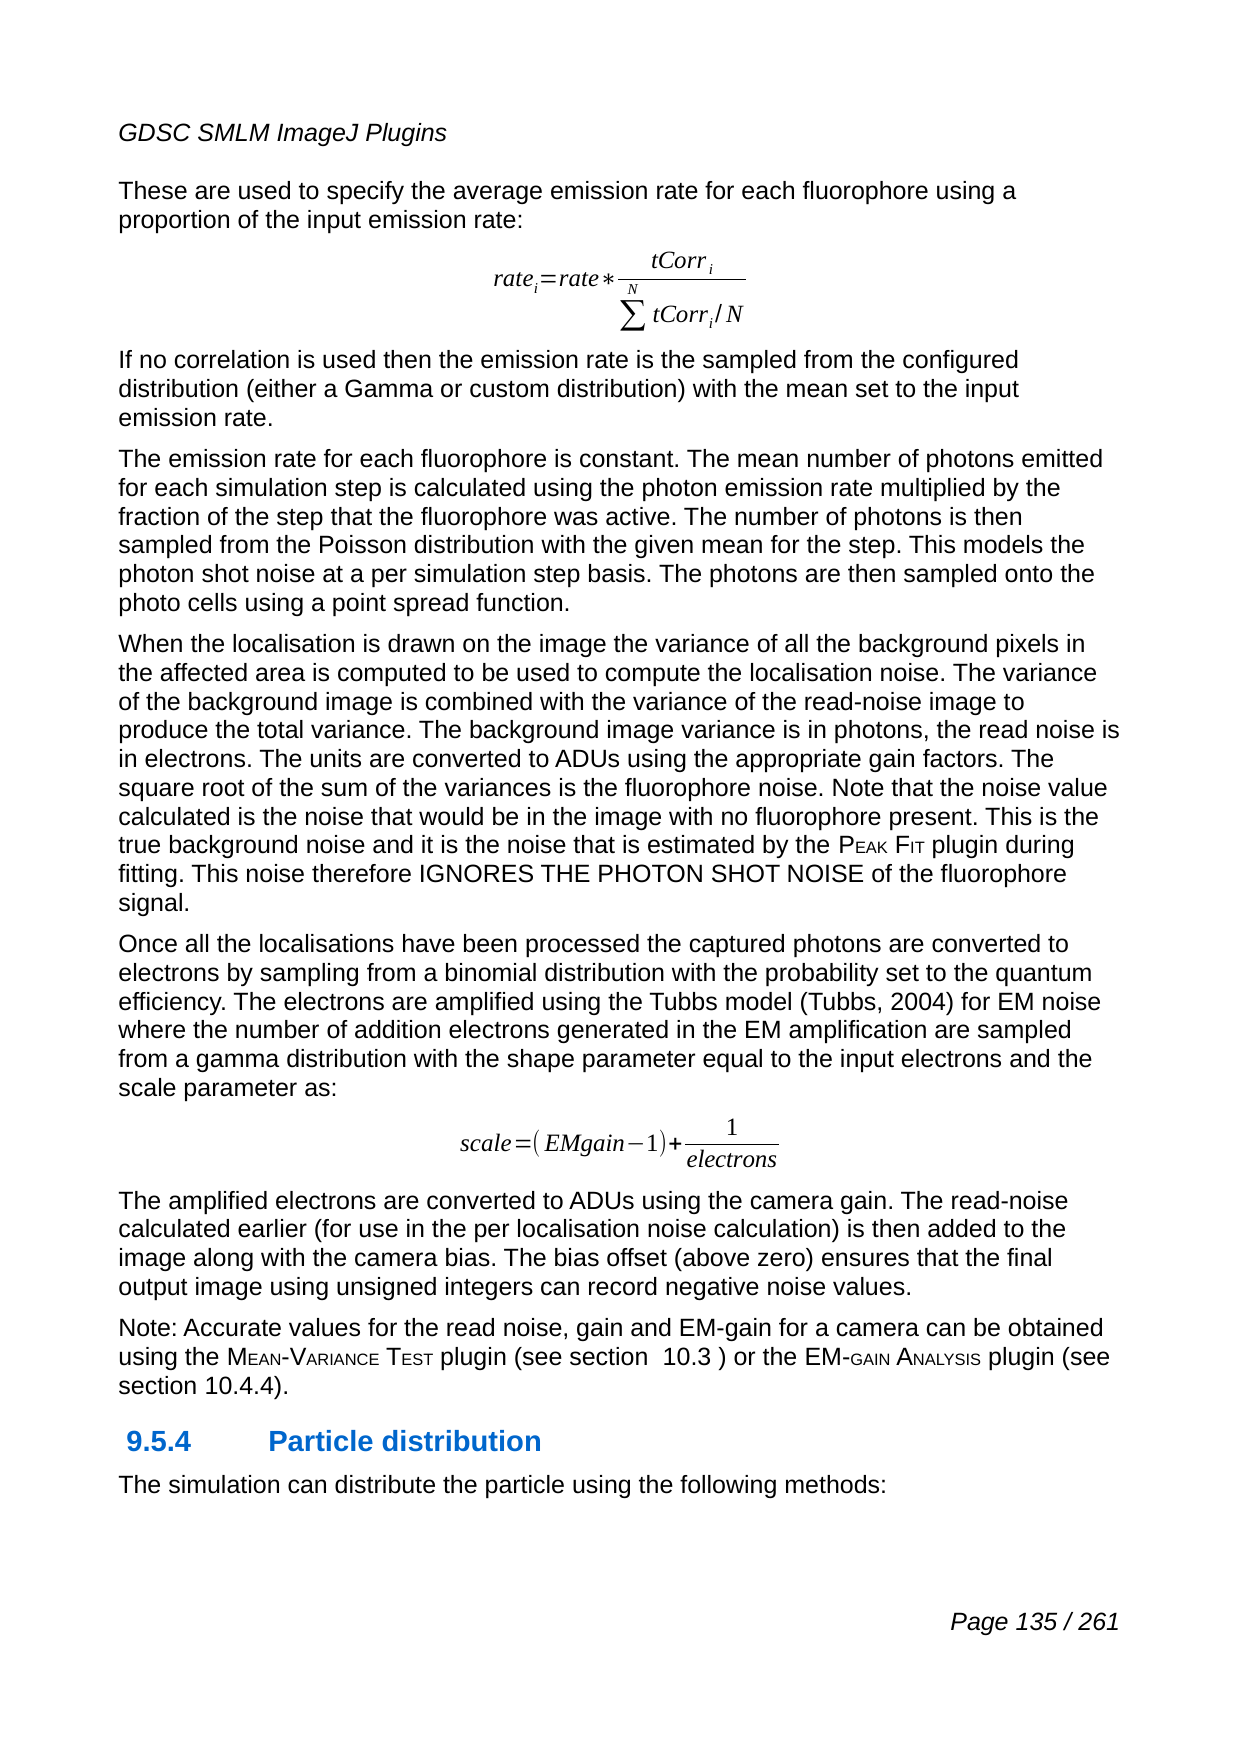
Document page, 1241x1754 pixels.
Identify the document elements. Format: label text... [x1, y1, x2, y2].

subtitle Particle distribution [118, 1424, 1122, 1458]
text When the localisation is drawn on the image the variance of all the background pixels in the affected area is computed to be used to compute the localisation noise. The variance of the background image is combined with the variance of the read-noise image to produce the total variance. The background image variance is in photons, the read noise is in electrons. The units are converted to ADUs using the appropriate gain factors. The square root of the sum of the variances is the fluorophore noise. Note that the noise value calculated is the noise that would be in the image with no fluorophore present. This is the true background noise and it is the noise that is estimated by the Peak Fit plugin during fitting. This noise therefore IGNORES THE PHOTON SHOT NOISE of the fluorophore signal. [118, 629, 1122, 916]
text Once all the localisations have been processed the captured photons are converted to electrons by sampling from a binomial distribution with the probability set to the quantum efficiency. The electrons are amplified using the Tubbs model (Tubbs, 2004) for EM noise where the number of addition electrons generated in the EM amplification are sampled from a gamma distribution with the shape parameter equal to the input electrons and the scale parameter as: [118, 929, 1122, 1101]
text The amplified electrons are converted to ADUs using the camera gain. The read-noise calculated earlier (for use in the per localisation noise calculation) is then added to the image along with the camera bias. The bias offset (above zero) ensures that the final output image using unsigned integers can record negative noise values. [118, 1186, 1122, 1301]
text These are used to specify the average emission rate for each fluorophore using a proportion of the input emission rate: [118, 176, 1122, 234]
text The simulation can distribute the particle using the following methods: [118, 1470, 1122, 1499]
text Note: Accurate values for the read noise, gain and EM-gain for a camera can be obtained using the Mean-Variance Test plugin (see section 10.3) or the EM-gain Analysis plugin (see section 10.4.4). [118, 1313, 1122, 1399]
text The emission rate for each fluorophore is constant. The mean number of photons emitted for each simulation step is calculated using the photon emission rate multiplied by the fraction of the step that the fluorophore was active. The number of photons is then sampled from the Poisson distribution with the given mean for the step. This models the photon shot noise at a per simulation step basis. The photons are then sampled onto the photo cells using a point spread function. [118, 444, 1122, 616]
text If no correlation is used then the emission rate is the sampled from the configured distribution (either a Gamma or custom distribution) with the mean set to the input emission rate. [118, 345, 1122, 431]
